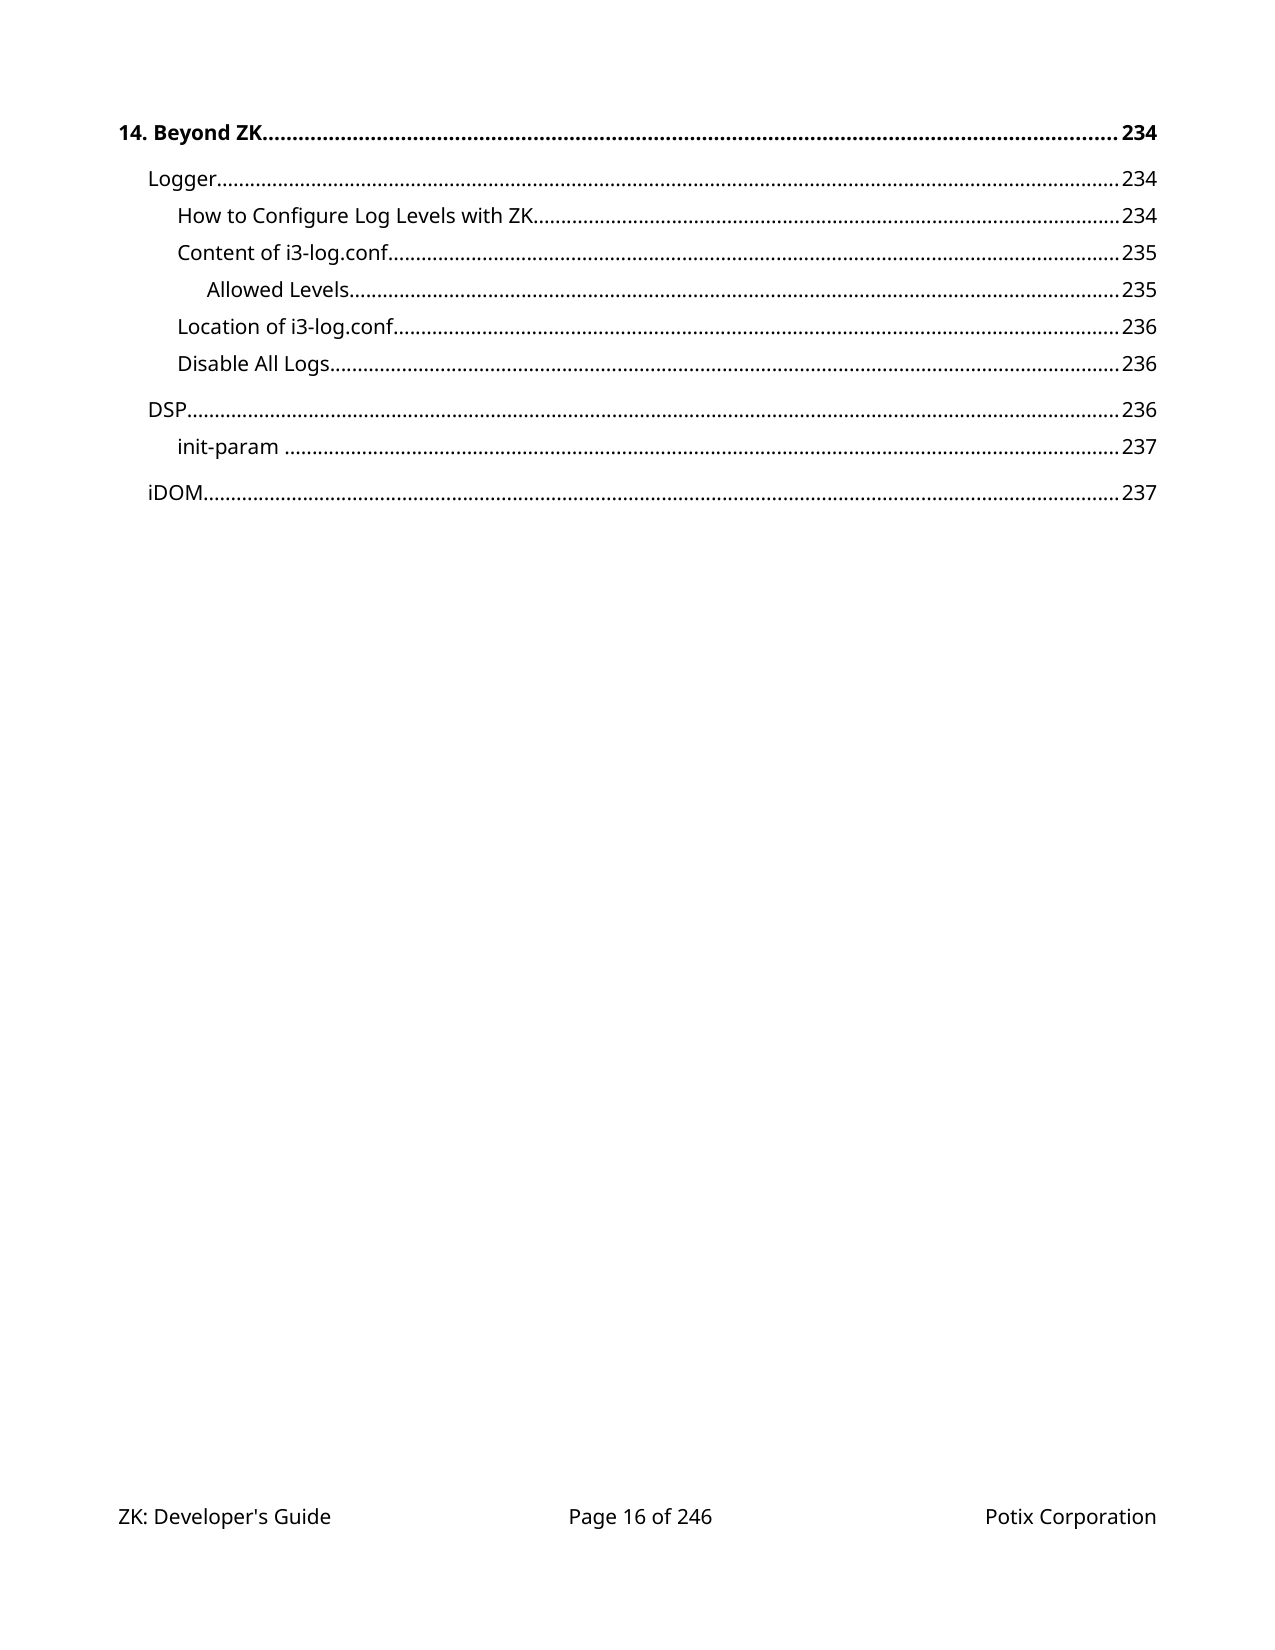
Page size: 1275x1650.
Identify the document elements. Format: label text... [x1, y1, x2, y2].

text Logger 234 [148, 164, 1157, 192]
text Disable All Logs 236 [177, 349, 1157, 378]
text init-param 237 [177, 432, 1157, 461]
text How to Configure Log Levels with ZK 234 [177, 201, 1157, 229]
text Content of i3-log.conf 235 [177, 238, 1157, 266]
text Location of i3-log.conf 236 [177, 312, 1157, 341]
text Allowed Levels 235 [207, 275, 1157, 303]
text 14. Beyond ZK 234 [118, 118, 1157, 146]
text iDOM 237 [148, 478, 1157, 507]
text DSP 236 [148, 395, 1157, 424]
